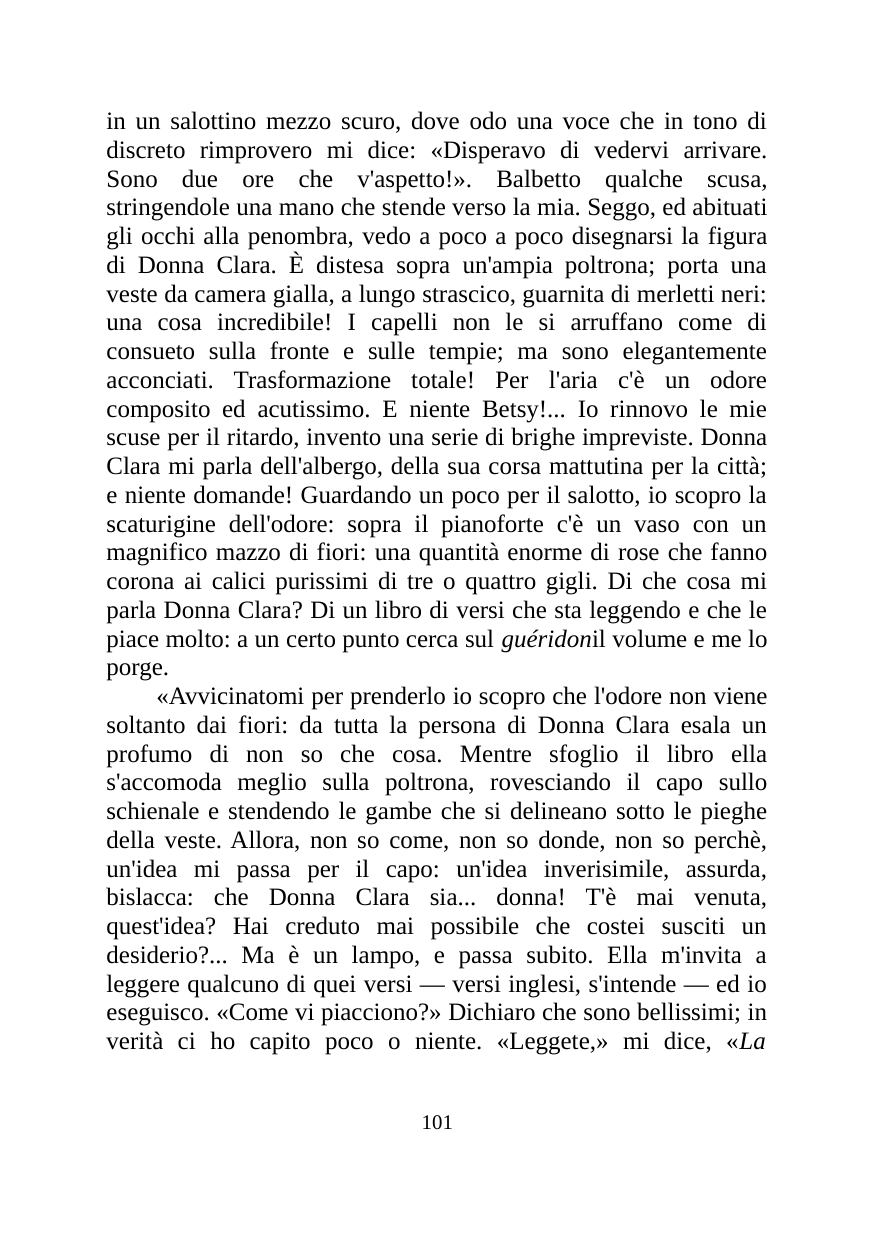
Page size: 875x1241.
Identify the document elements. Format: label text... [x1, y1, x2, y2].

text in un salottino mezzo scuro, dove odo una voce che in tono di discreto rimprovero mi dice: «Disperavo di vedervi arrivare. Sono due ore che v'aspetto!». Balbetto qualche scusa, stringendole una mano che stende verso la mia. Seggo, ed abituati gli occhi alla penombra, vedo a poco a poco disegnarsi la figura di Donna Clara. È distesa sopra un'ampia poltrona; porta una veste da camera gialla, a lungo strascico, guarnita di merletti neri: una cosa incredibile! I capelli non le si arruffano come di consueto sulla fronte e sulle tempie; ma sono elegantemente acconciati. Trasformazione totale! Per l'aria c'è un odore composito ed acutissimo. E niente Betsy!... Io rinnovo le mie scuse per il ritardo, invento una serie di brighe impreviste. Donna Clara mi parla dell'albergo, della sua corsa mattutina per la città; e niente domande! Guardando un poco per il salotto, io scopro la scaturigine dell'odore: sopra il pianoforte c'è un vaso con un magnifico mazzo di fiori: una quantità enorme di rose che fanno corona ai calici purissimi di tre o quattro gigli. Di che cosa mi parla Donna Clara? Di un libro di versi che sta leggendo e che le piace molto: a un certo punto cerca sul guéridonil volume e me lo porge. [106, 106, 768, 681]
text «Avvicinatomi per prenderlo io scopro che l'odore non viene soltanto dai fiori: da tutta la persona di Donna Clara esala un profumo di non so che cosa. Mentre sfoglio il libro ella s'accomoda meglio sulla poltrona, rovesciando il capo sullo schienale e stendendo le gambe che si delineano sotto le pieghe della veste. Allora, non so come, non so donde, non so perchè, un'idea mi passa per il capo: un'idea inverisimile, assurda, bislacca: che Donna Clara sia... donna! T'è mai venuta, quest'idea? Hai creduto mai possibile che costei susciti un desiderio?... Ma è un lampo, e passa subito. Ella m'invita a leggere qualcuno di quei versi ― versi inglesi, s'intende ― ed io eseguisco. «Come vi piacciono?» Dichiaro che sono bellissimi; in verità ci ho capito poco o niente. «Leggete,» mi dice, «La [106, 681, 768, 1055]
